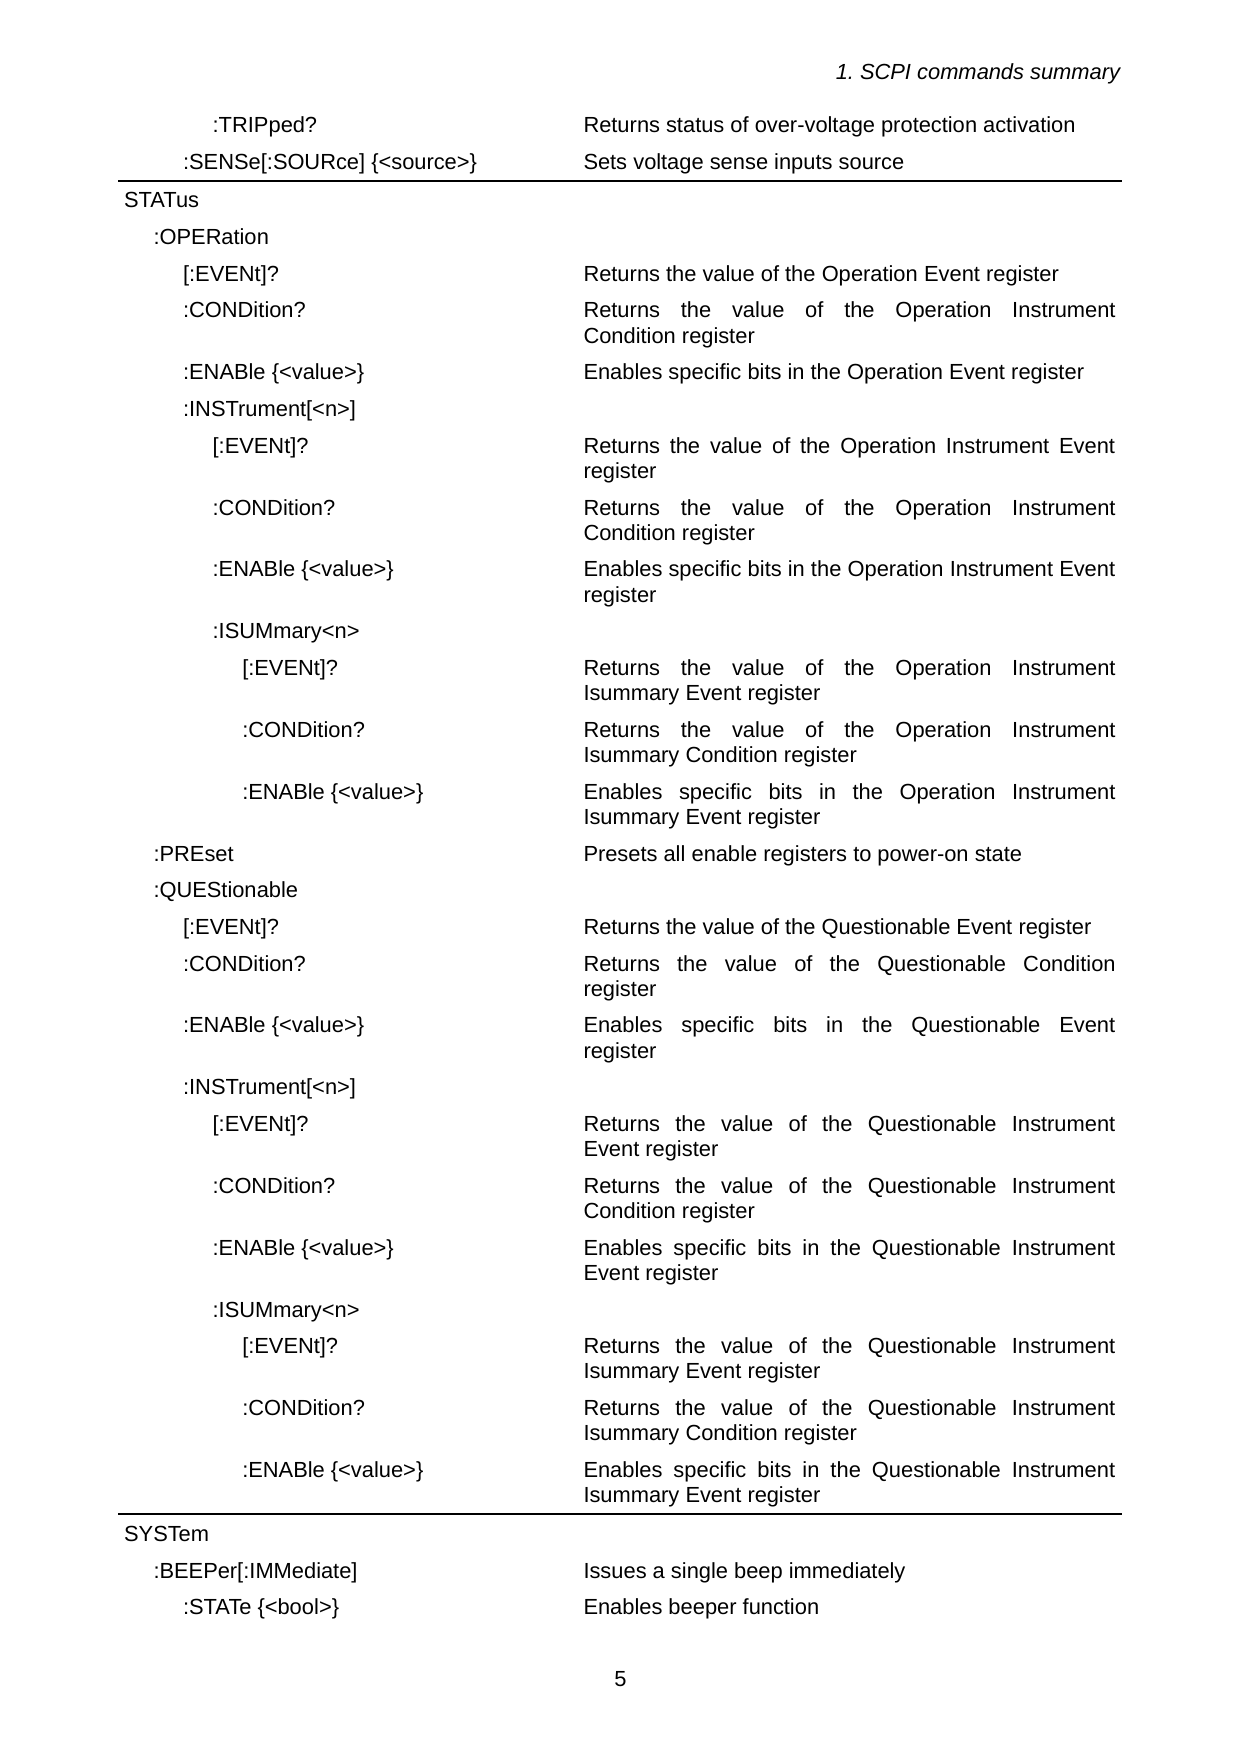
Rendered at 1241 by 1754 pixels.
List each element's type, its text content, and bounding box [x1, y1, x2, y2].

table_cell [:EVENt]? [118, 1328, 577, 1389]
table_cell Sets voltage sense inputs source [578, 143, 1122, 179]
table_cell Enables beeper function [578, 1589, 1122, 1625]
table_cell Enables specific bits in the Operation Event register [578, 354, 1122, 390]
table_cell [578, 390, 1122, 427]
table_cell [578, 1069, 1122, 1105]
table_cell :ENABle {<value>} [118, 551, 577, 612]
table_cell Returns the value of the Questionable Instrument Condition register [578, 1167, 1122, 1229]
table_cell Enables specific bits in the Questionable Instrument Isummary Event register [578, 1451, 1122, 1513]
table_cell Returns the value of the Operation Instrument Condition register [578, 292, 1122, 353]
table_cell :CONDition? [118, 1389, 577, 1451]
table_cell Presets all enable registers to power-on state [578, 835, 1122, 871]
table_cell :ENABle {<value>} [118, 354, 577, 390]
table_cell [578, 613, 1122, 649]
table_cell Returns the value of the Operation Instrument Isummary Event register [578, 649, 1122, 711]
table_cell Enables specific bits in the Operation Instrument Event register [578, 551, 1122, 612]
table_cell :CONDition? [118, 1167, 577, 1229]
table_header SYSTem [118, 1515, 577, 1552]
table_cell Returns status of over-voltage protection activation [578, 106, 1122, 143]
table_cell [578, 871, 1122, 908]
table_cell :TRIPped? [118, 106, 577, 143]
table_cell [578, 1291, 1122, 1327]
table_cell :PREset [118, 835, 577, 871]
table_cell :INSTrument[<n>] [118, 1069, 577, 1105]
table_cell Returns the value of the Questionable Event register [578, 908, 1122, 945]
table_cell :CONDition? [118, 292, 577, 353]
table_cell :STATe {<bool>} [118, 1589, 577, 1625]
table_cell :OPERation [118, 218, 577, 255]
table_cell :CONDition? [118, 945, 577, 1007]
table_cell Enables specific bits in the Questionable Instrument Event register [578, 1229, 1122, 1291]
table_cell Returns the value of the Questionable Instrument Isummary Event register [578, 1328, 1122, 1389]
table_cell :BEEPer[:IMMediate] [118, 1552, 577, 1588]
table_cell [:EVENt]? [118, 908, 577, 945]
table_cell [:EVENt]? [118, 1105, 577, 1167]
table_cell [:EVENt]? [118, 427, 577, 489]
table_cell Returns the value of the Operation Event register [578, 255, 1122, 292]
table_cell [:EVENt]? [118, 649, 577, 711]
table_cell Returns the value of the Questionable Condition register [578, 945, 1122, 1007]
table_cell Issues a single beep immediately [578, 1552, 1122, 1588]
table_cell Returns the value of the Operation Instrument Condition register [578, 489, 1122, 551]
table_cell Returns the value of the Questionable Instrument Isummary Condition register [578, 1389, 1122, 1451]
table_cell :ENABle {<value>} [118, 773, 577, 835]
table_cell :ENABle {<value>} [118, 1451, 577, 1513]
table_cell Returns the value of the Operation Instrument Isummary Condition register [578, 711, 1122, 773]
table_cell [:EVENt]? [118, 255, 577, 292]
table_header [578, 182, 1122, 218]
table_cell Returns the value of the Questionable Instrument Event register [578, 1105, 1122, 1167]
table_cell :INSTrument[<n>] [118, 390, 577, 427]
table_cell Returns the value of the Operation Instrument Event register [578, 427, 1122, 489]
table_cell Enables specific bits in the Operation Instrument Isummary Event register [578, 773, 1122, 835]
table_cell Enables specific bits in the Questionable Event register [578, 1007, 1122, 1068]
table_cell :ISUMmary<n> [118, 613, 577, 649]
table_cell :CONDition? [118, 711, 577, 773]
table_cell :QUEStionable [118, 871, 577, 908]
table_cell [578, 218, 1122, 255]
table_cell :ISUMmary<n> [118, 1291, 577, 1327]
table_cell :CONDition? [118, 489, 577, 551]
table_header [578, 1515, 1122, 1552]
table_cell :SENSe[:SOURce] {<source>} [118, 143, 577, 179]
table_cell :ENABle {<value>} [118, 1007, 577, 1068]
table_header STATus [118, 182, 577, 218]
table_cell :ENABle {<value>} [118, 1229, 577, 1291]
